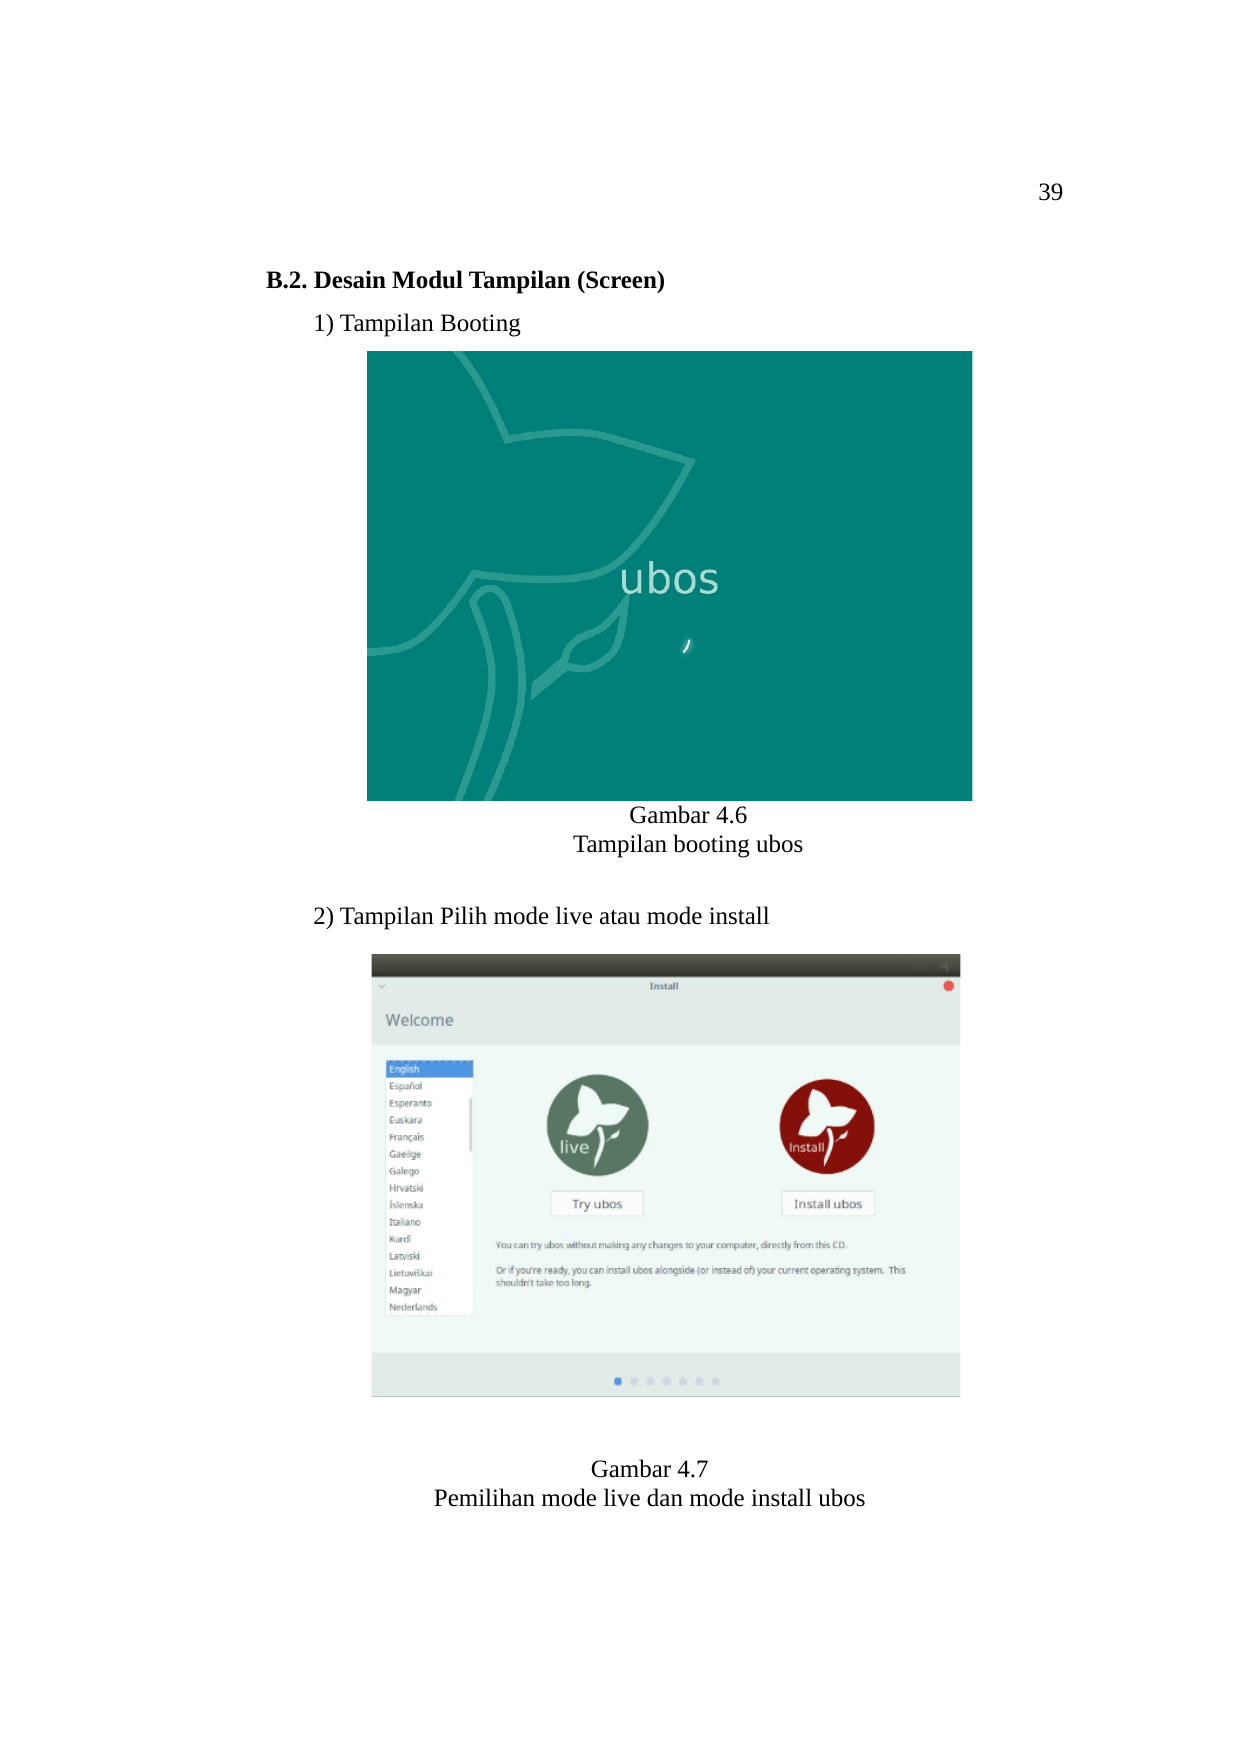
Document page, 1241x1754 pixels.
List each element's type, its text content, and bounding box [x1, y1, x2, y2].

text Gambar 4.6 [313, 801, 1063, 829]
text B.2. Desain Modul Tampilan (Screen) [266, 265, 1063, 294]
text Pemilihan mode live dan mode install ubos [236, 1483, 1063, 1512]
picture [371, 954, 961, 1397]
text Gambar 4.7 [236, 1454, 1063, 1483]
text 2) Tampilan Pilih mode live atau mode install [313, 901, 1063, 930]
text Tampilan booting ubos [313, 829, 1063, 858]
picture [367, 351, 973, 801]
text 1) Tampilan Booting [313, 308, 1063, 337]
